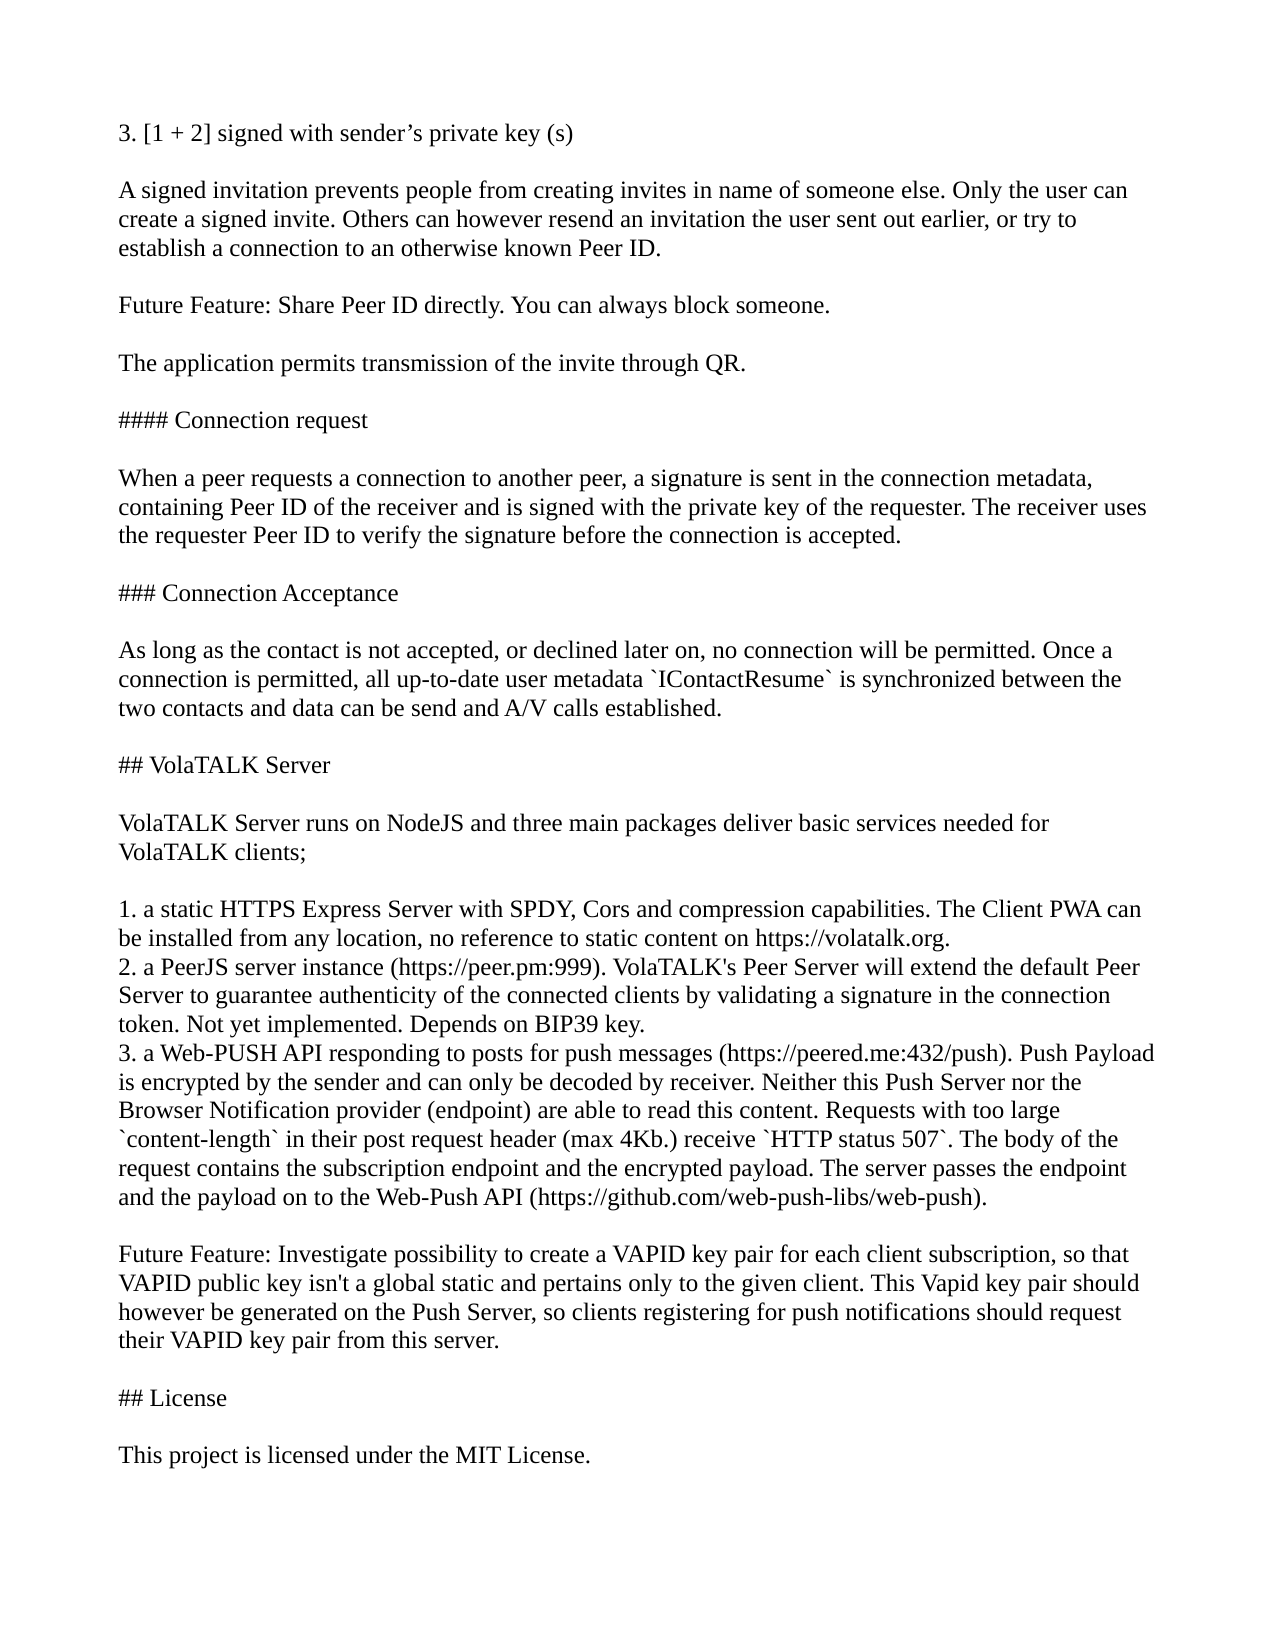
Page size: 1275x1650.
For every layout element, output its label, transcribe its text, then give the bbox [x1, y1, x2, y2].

text Future Feature: Share Peer ID directly. You can always block someone. [118, 291, 1157, 319]
text As long as the contact is not accepted, or declined later on, no connection will be permitted. Once a connection is permitted, all up-to-date user metadata `IContactResume` is synchronized between the two contacts and data can be send and A/V calls established. [118, 636, 1157, 722]
text 1. a static HTTPS Express Server with SPDY, Cors and compression capabilities. The Client PWA can be installed from any location, no reference to static content on https://volatalk.org. [118, 894, 1157, 952]
text 3. a Web-PUSH API responding to posts for push messages (https://peered.me:432/push). Push Payload is encrypted by the sender and can only be decoded by receiver. Neither this Push Server nor the Browser Notification provider (endpoint) are able to read this content. Requests with too large `content-length` in their post request header (max 4Kb.) receive `HTTP status 507`. The body of the request contains the subscription endpoint and the encrypted payload. The server passes the endpoint and the payload on to the Web-Push API (https://github.com/web-push-libs/web-push). [118, 1038, 1157, 1211]
text #### Connection request [118, 406, 1157, 434]
text ## VolaTALK Server [118, 751, 1157, 779]
text VolaTALK Server runs on NodeJS and three main packages deliver basic services needed for VolaTALK clients; [118, 808, 1157, 866]
text A signed invitation prevents people from creating invites in name of someone else. Only the user can create a signed invite. Others can however resend an invitation the user sent out earlier, or try to establish a connection to an otherwise known Peer ID. [118, 176, 1157, 262]
text 2. a PeerJS server instance (https://peer.pm:999). VolaTALK's Peer Server will extend the default Peer Server to guarantee authenticity of the connected clients by validating a signature in the connection token. Not yet implemented. Depends on BIP39 key. [118, 952, 1157, 1038]
text The application permits transmission of the invite through QR. [118, 348, 1157, 377]
text ## License [118, 1383, 1157, 1412]
text Future Feature: Investigate possibility to create a VAPID key pair for each client subscription, so that VAPID public key isn't a global static and pertains only to the given client. This Vapid key pair should however be generated on the Push Server, so clients registering for push notifications should request their VAPID key pair from this server. [118, 1239, 1157, 1354]
text This project is licensed under the MIT License. [118, 1441, 1157, 1469]
text When a peer requests a connection to another peer, a signature is sent in the connection metadata, containing Peer ID of the receiver and is signed with the private key of the requester. The receiver uses the requester Peer ID to verify the signature before the connection is accepted. [118, 463, 1157, 549]
text 3. [1 + 2] signed with sender’s private key (s) [118, 118, 1157, 147]
text ### Connection Acceptance [118, 578, 1157, 607]
